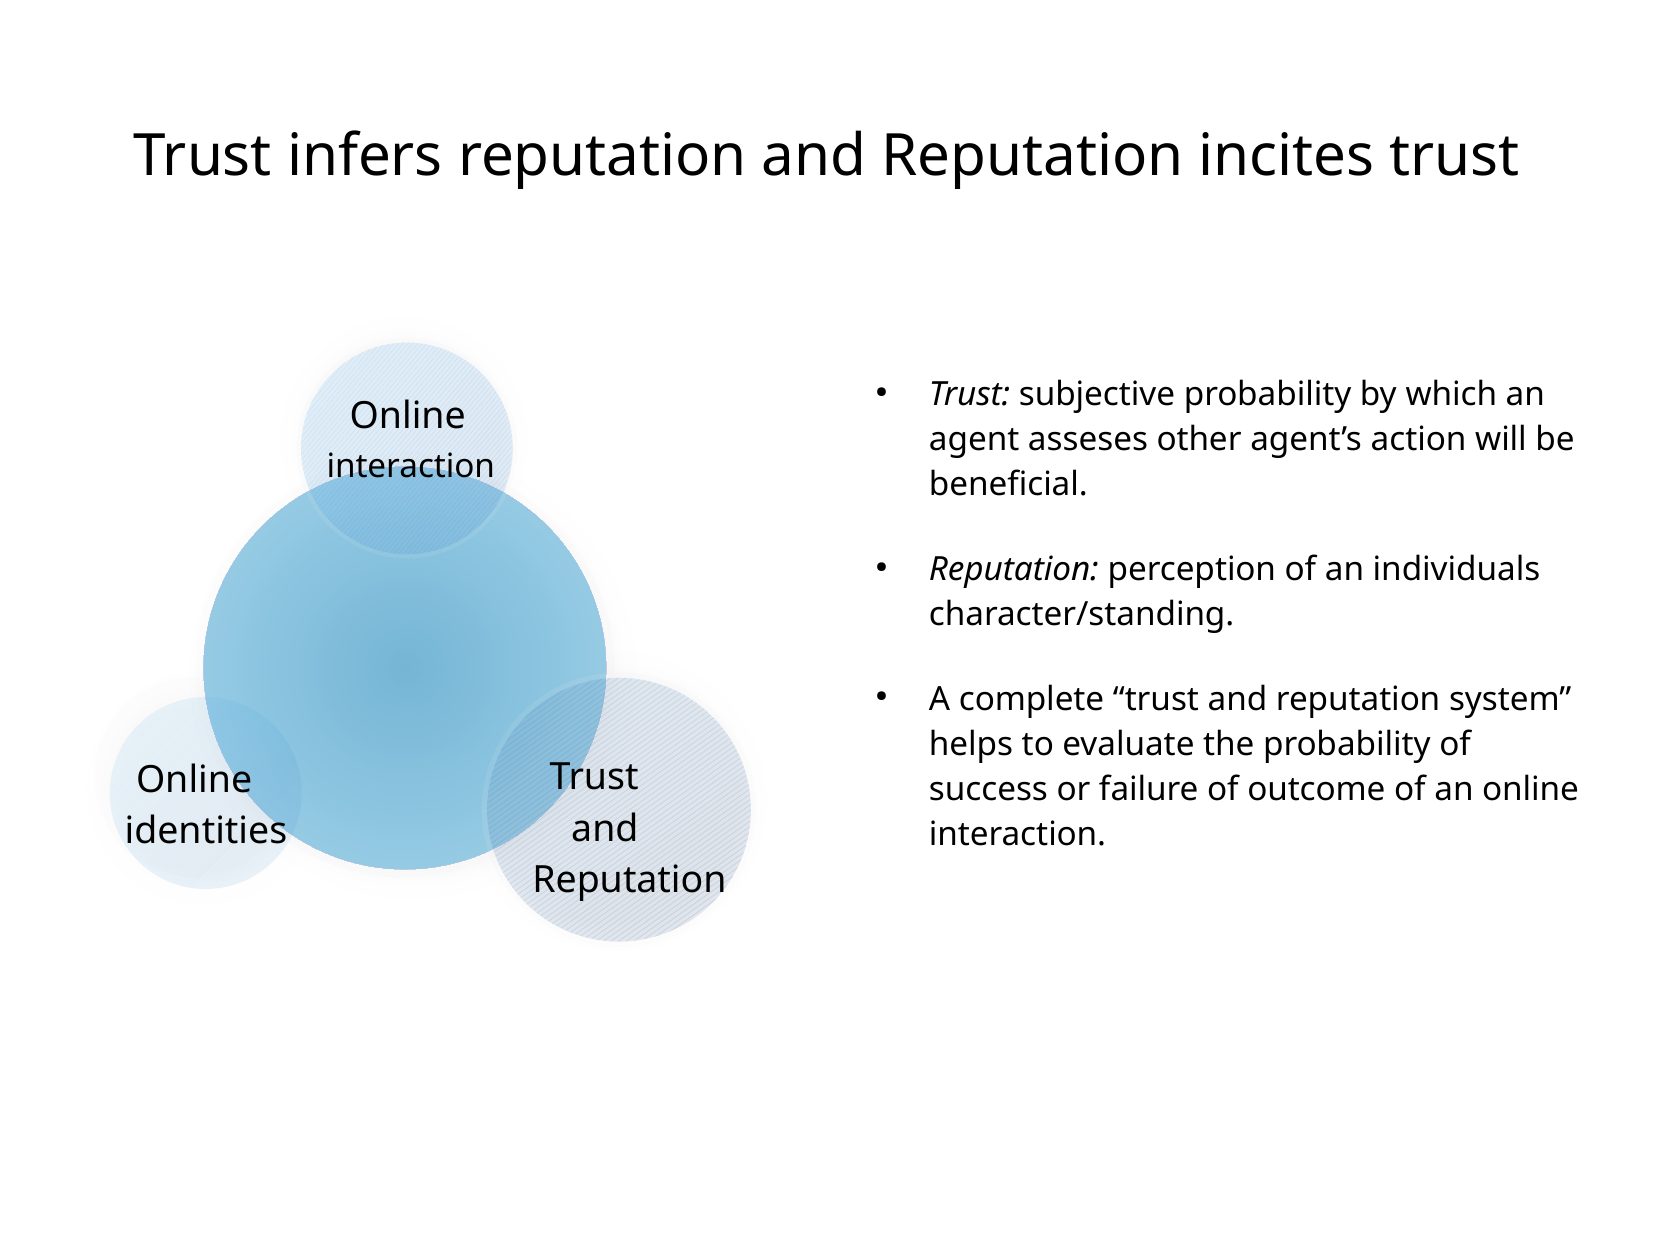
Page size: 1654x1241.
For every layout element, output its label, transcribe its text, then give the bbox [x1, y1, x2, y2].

text_box Trust and Reputation [517, 742, 741, 873]
text_box Online identities [109, 745, 304, 848]
text_box Online interaction [311, 371, 511, 474]
title Trust infers reputation and Reputation incites trust [82, 49, 1571, 257]
list Trust: subjective probability by which an agent asseses other agent’s action will be beneficial. Reputation: perception of an individuals character/standing. A complete “trust and reputation system” helps to evaluate the probability of success or failure of outcome of an online interaction. [858, 369, 1585, 919]
text_box [71, 302, 783, 963]
